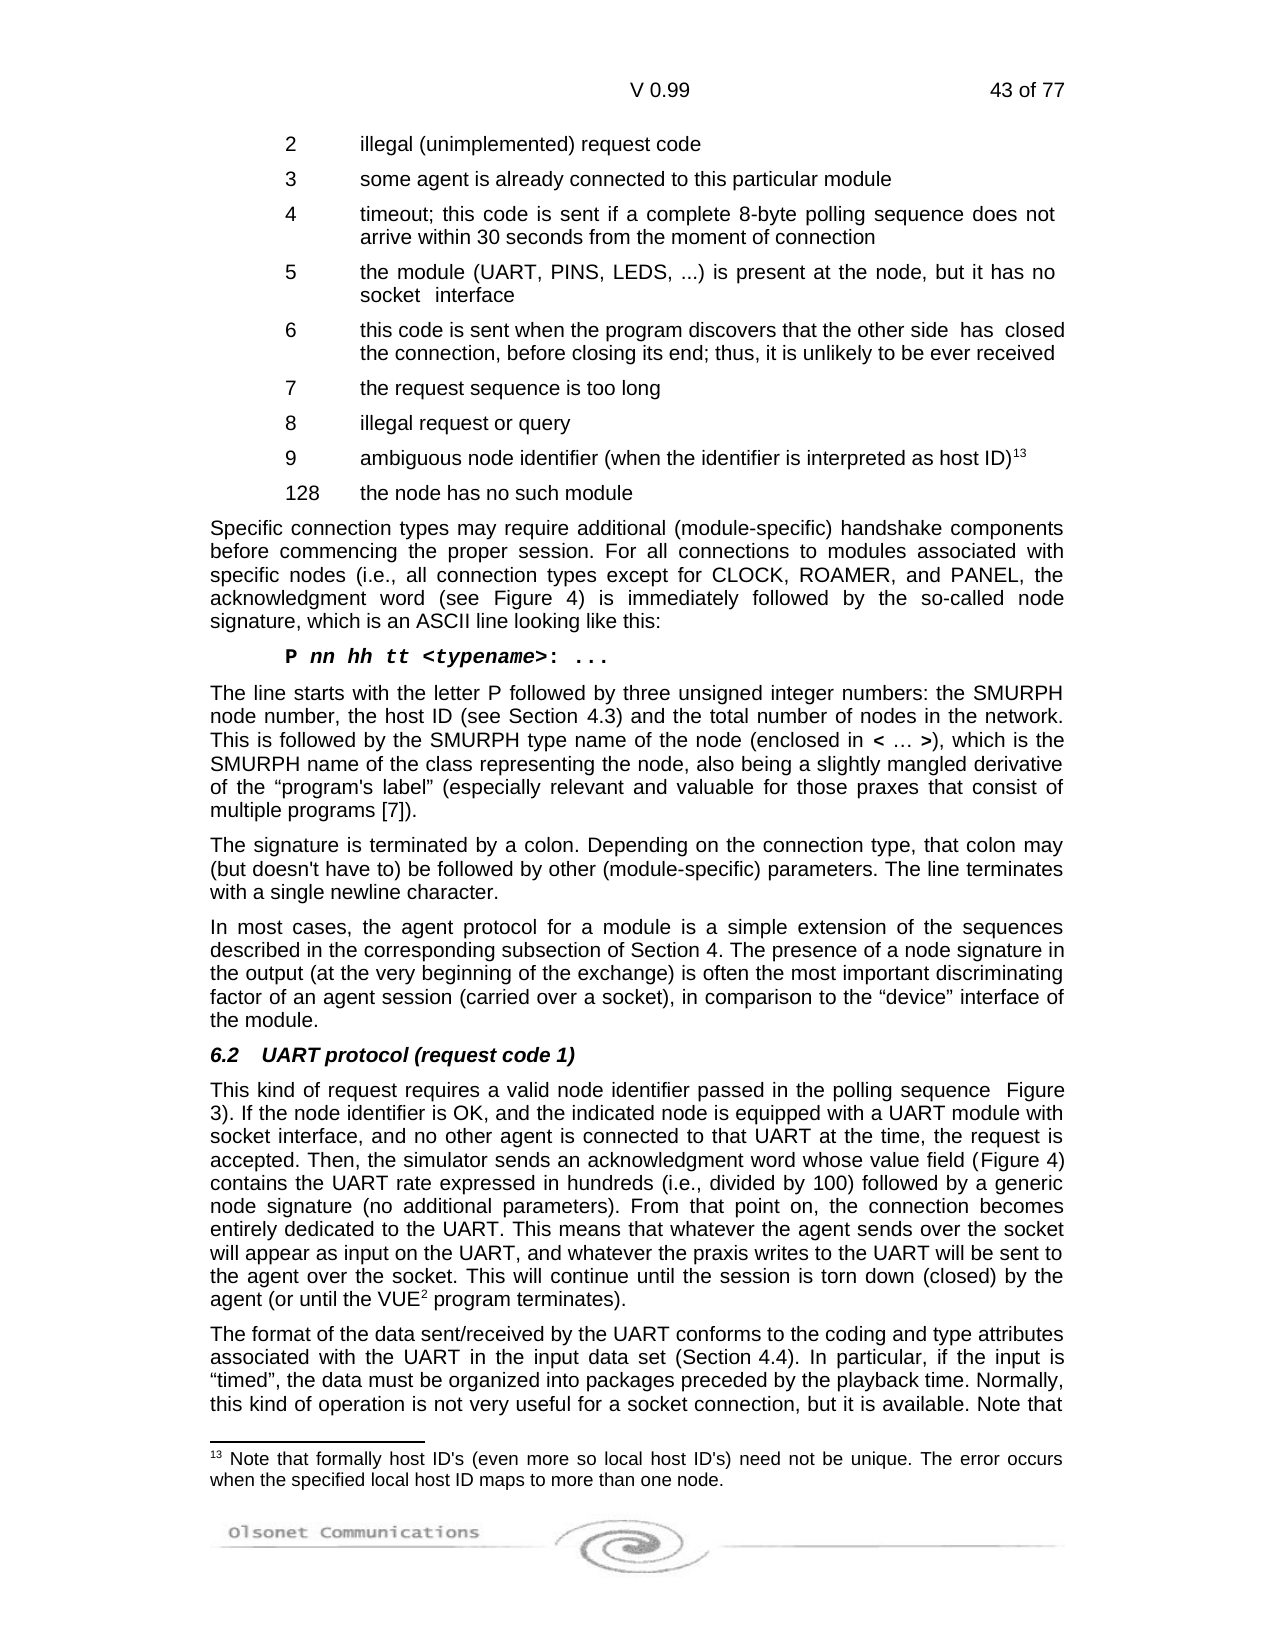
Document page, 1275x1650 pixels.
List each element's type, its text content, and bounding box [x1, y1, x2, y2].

text The line starts with the letter P followed by three unsigned integer numbers: the SMURPH node number, the host ID (see Section 4.3) and the total number of nodes in the network. This is followed by the SMURPH type name of the node (enclosed in < … >), which is the SMURPH name of the class representing the node, also being a slightly mangled derivative of the “program's label” (especially relevant and valuable for those praxes that consist of multiple programs [7]). [210, 682, 1065, 822]
text 8 illegal request or query [285, 412, 1065, 435]
subtitle UART protocol (request code 1) [210, 1043, 1065, 1067]
text 2 illegal (unimplemented) request code [285, 132, 1065, 155]
text In most cases, the agent protocol for a module is a simple extension of the sequences described in the corresponding subsection of Section 4. The presence of a node signature in the output (at the very beginning of the exchange) is often the most important discriminating factor of an agent session (carried over a socket), in comparison to the “device” interface of the module. [210, 916, 1065, 1032]
text 128 the node has no such module [285, 482, 1065, 505]
text P nn hh tt <typename>: ... [210, 645, 1065, 670]
text Specific connection types may require additional (module-specific) handshake components before commencing the proper session. For all connections to modules associated with specific nodes (i.e., all connection types except for CLOCK, ROAMER, and PANEL, the acknowledgment word (see Figure 4) is immediately followed by the so-called node signature, which is an ASCII line looking like this: [210, 517, 1065, 633]
text 3 some agent is already connected to this particular module [285, 167, 1065, 190]
text 6 this code is sent when the program discovers that the other side has closed the connection, before closing its end; thus, it is unlikely to be ever received [285, 319, 1065, 365]
text 9 ambiguous node identifier (when the identifier is interpreted as host ID) [285, 447, 1065, 470]
text 7 the request sequence is too long [285, 377, 1065, 400]
text This kind of request requires a valid node identifier passed in the polling sequence Figure 3). If the node identifier is OK, and the indicated node is equipped with a UART module with socket interface, and no other agent is connected to that UART at the time, the request is accepted. Then, the simulator sends an acknowledgment word whose value field (Figure 4) contains the UART rate expressed in hundreds (i.e., divided by 100) followed by a generic node signature (no additional parameters). From that point on, the connection becomes entirely dedicated to the UART. This means that whatever the agent sends over the socket will appear as input on the UART, and whatever the praxis writes to the UART will be sent to the agent over the socket. This will continue until the session is torn down (closed) by the agent (or until the VUE2 program terminates). [210, 1078, 1065, 1311]
text The format of the data sent/received by the UART conforms to the coding and type attributes associated with the UART in the input data set (Section 4.4). In particular, if the input is “timed”, the data must be organized into packages preceded by the playback time. Normally, this kind of operation is not very useful for a socket connection, but it is available. Note that [210, 1322, 1065, 1415]
text Note that formally host ID's (even more so local host ID's) need not be unique. The error occurs when the specified local host ID maps to more than one node. [210, 1448, 1065, 1490]
text The signature is terminated by a colon. Depending on the connection type, that colon may (but doesn't have to) be followed by other (module-specific) parameters. The line terminates with a single newline character. [210, 834, 1065, 904]
text 5 the module (UART, PINS, LEDS, ...) is present at the node, but it has no socket interface [285, 260, 1065, 307]
text 4 timeout; this code is sent if a complete 8-byte polling sequence does not arrive within 30 seconds from the moment of connection [285, 202, 1065, 249]
picture [210, 1504, 1065, 1596]
